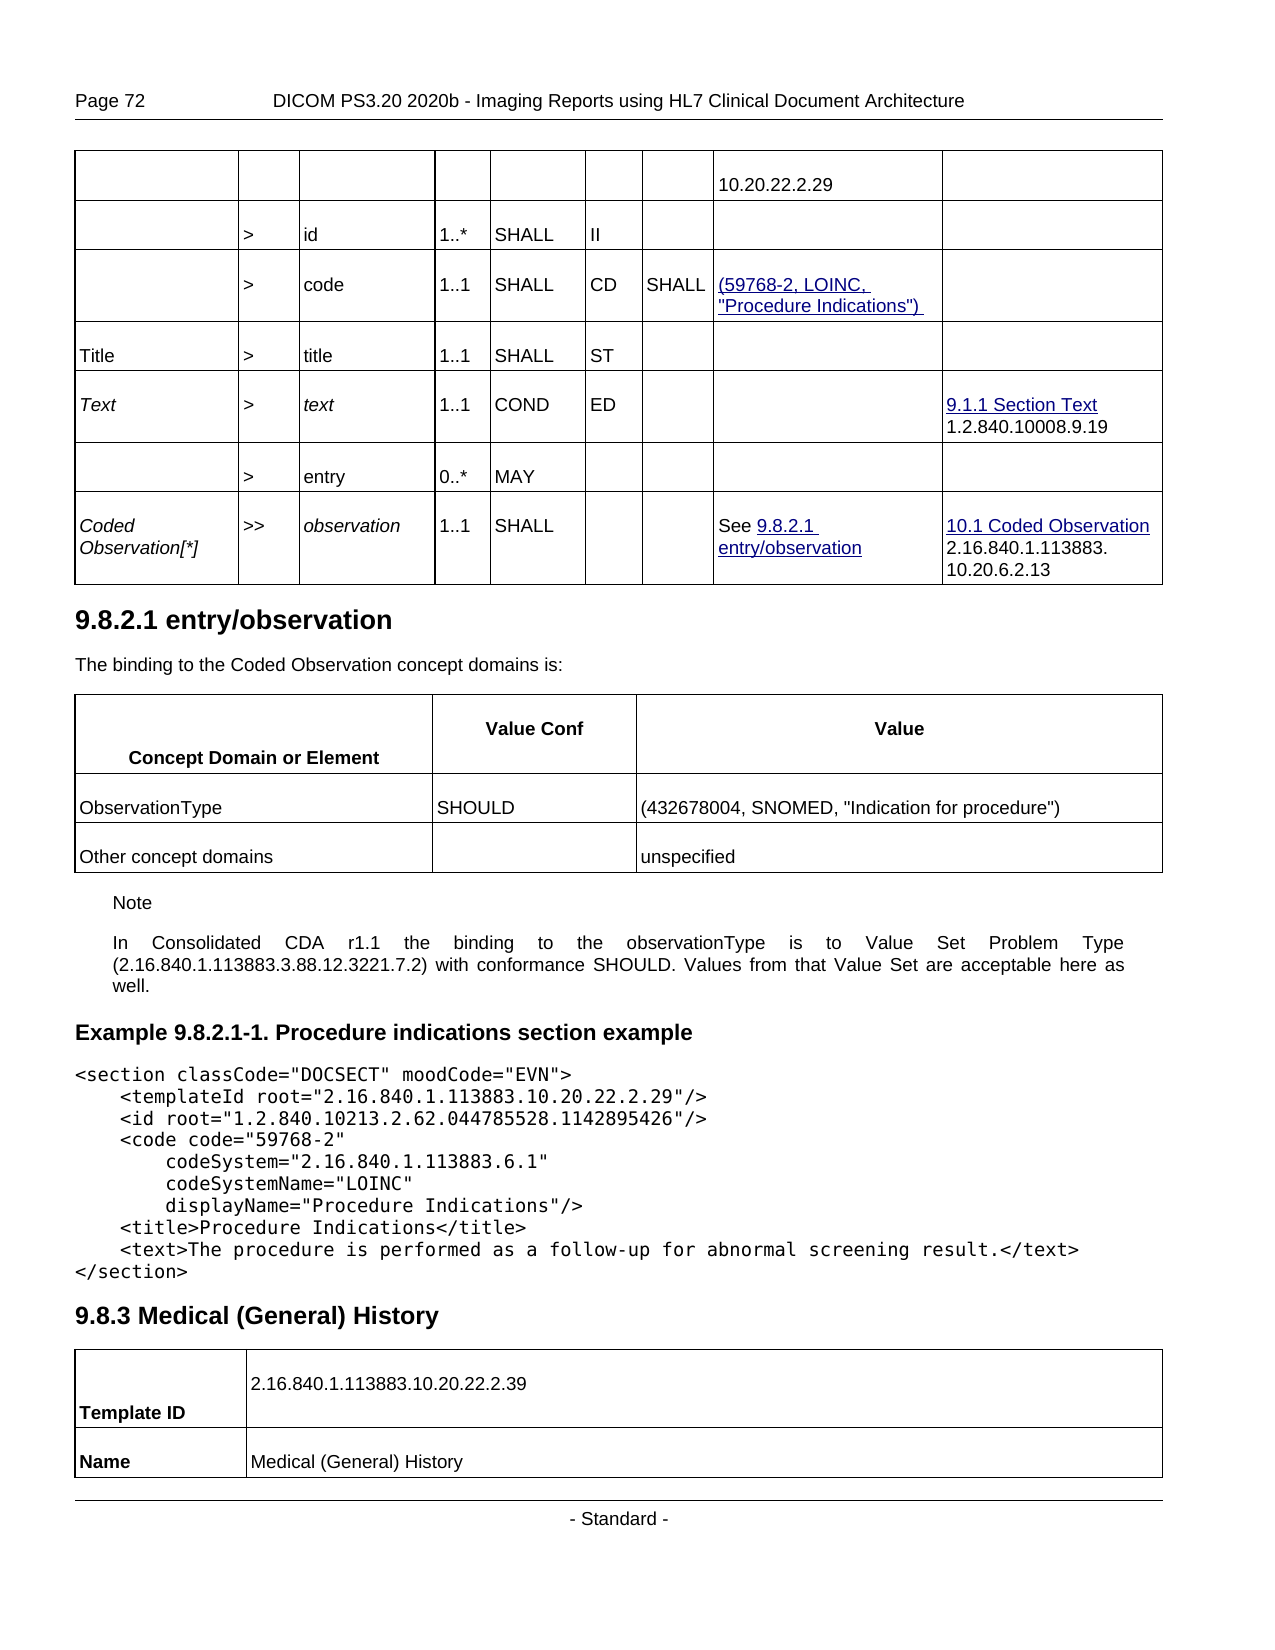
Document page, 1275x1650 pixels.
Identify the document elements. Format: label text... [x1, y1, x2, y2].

table_cell [76, 250, 238, 321]
table_cell > [239, 250, 299, 321]
table_cell [643, 443, 713, 491]
table_cell (432678004, SNOMED, "Indication for procedure") [637, 774, 1162, 822]
table_header Concept Domain or Element [76, 695, 432, 773]
table_cell [643, 151, 713, 200]
text 9.8.2.1 entry/observation [75, 604, 1162, 635]
table_cell [943, 443, 1162, 491]
table_cell [714, 443, 942, 491]
table_cell 1..1 [436, 322, 490, 370]
table_cell >> [239, 492, 299, 584]
text In Consolidated CDA r1.1 the binding to the observationType is to Value Set Problem Type (2.16.840.1.113883.3.88.12.3221.7.2) with conformance SHOULD. Values from that Value Set are acceptable here as well. [112, 932, 1125, 997]
table_cell [943, 151, 1162, 200]
table_cell SHOULD [433, 774, 636, 822]
table_cell 10.20.22.2.29 [714, 151, 942, 200]
text <section classCode="DOCSECT" moodCode="EVN"> <templateId root="2.16.840.1.113883.10.20.22.2.29"/> <id root="1.2.840.10213.2.62.044785528.1142895426"/> <code code="59768-2" codeSystem="2.16.840.1.113883.6.1" codeSystemName="LOINC" displayName="Procedure Indications"/> <title>Procedure Indications</title> <text>The procedure is performed as a follow-up for abnormal screening result.</text> </section> [75, 1064, 1162, 1283]
table_cell SHALL [491, 201, 585, 249]
table_cell 9.1.1 Section Text 1.2.840.10008.9.19 [943, 371, 1162, 442]
table_cell ST [586, 322, 642, 370]
table_cell Observation​Type [76, 774, 432, 822]
table_cell II [586, 201, 642, 249]
table_cell entry [300, 443, 434, 491]
table_cell id [300, 201, 434, 249]
table_cell (59768-2, LOINC, "Procedure Indications") [714, 250, 942, 321]
table_cell 10.1 Coded Observation 2.16.840.1.113883.​10.20.6.2.13 [943, 492, 1162, 584]
table_header Value [637, 695, 1162, 773]
table_cell CD [586, 250, 642, 321]
table_cell [586, 443, 642, 491]
table_cell ED [586, 371, 642, 442]
table_cell > [239, 443, 299, 491]
table_cell observation [300, 492, 434, 584]
table_header 2.16.840.1.113883.​10.20.22.2.39 [247, 1350, 1162, 1427]
table_header Value Conf [433, 695, 636, 773]
table_cell Other concept domains [76, 823, 432, 872]
table_cell SHALL [643, 250, 713, 321]
table_cell COND [491, 371, 585, 442]
table_cell title [300, 322, 434, 370]
table_cell SHALL [491, 492, 585, 584]
table_cell [943, 201, 1162, 249]
table_cell Text [76, 371, 238, 442]
table_cell [643, 371, 713, 442]
table_cell [643, 492, 713, 584]
text 9.8.3 Medical (General) History [75, 1301, 1162, 1330]
table_cell Medical (General) History [247, 1428, 1162, 1477]
table_cell [239, 151, 299, 200]
table_cell 1..1 [436, 492, 490, 584]
table_cell > [239, 201, 299, 249]
table_cell [76, 201, 238, 249]
table_cell text [300, 371, 434, 442]
table_cell [943, 250, 1162, 321]
table_cell [714, 322, 942, 370]
table_cell SHALL [491, 322, 585, 370]
table_cell [76, 151, 238, 200]
table_cell [643, 201, 713, 249]
table_cell [643, 322, 713, 370]
table_cell [491, 151, 585, 200]
table_cell [76, 443, 238, 491]
table_cell [433, 823, 636, 872]
table_cell Title [76, 322, 238, 370]
text Note [112, 892, 1125, 913]
table_cell 1..* [436, 201, 490, 249]
table_cell [436, 151, 490, 200]
table_cell > [239, 322, 299, 370]
table_cell unspecified [637, 823, 1162, 872]
table_cell [714, 201, 942, 249]
table_cell SHALL [491, 250, 585, 321]
table_cell > [239, 371, 299, 442]
table_cell 1..1 [436, 250, 490, 321]
table_cell Coded​Observation[*] [76, 492, 238, 584]
table_cell [586, 151, 642, 200]
text The binding to the Coded Observation concept domains is: [75, 654, 1162, 675]
table_cell 0..* [436, 443, 490, 491]
table_cell See 9.8.2.1 entry/observation [714, 492, 942, 584]
table_cell MAY [491, 443, 585, 491]
text Example 9.8.2.1-1. Procedure indications section example [75, 1019, 1162, 1045]
table_cell code [300, 250, 434, 321]
table_cell Name [76, 1428, 246, 1477]
table_cell [943, 322, 1162, 370]
table_header Template ID [76, 1350, 246, 1427]
table_cell [300, 151, 434, 200]
table_cell [714, 371, 942, 442]
table_cell 1..1 [436, 371, 490, 442]
table_cell [586, 492, 642, 584]
